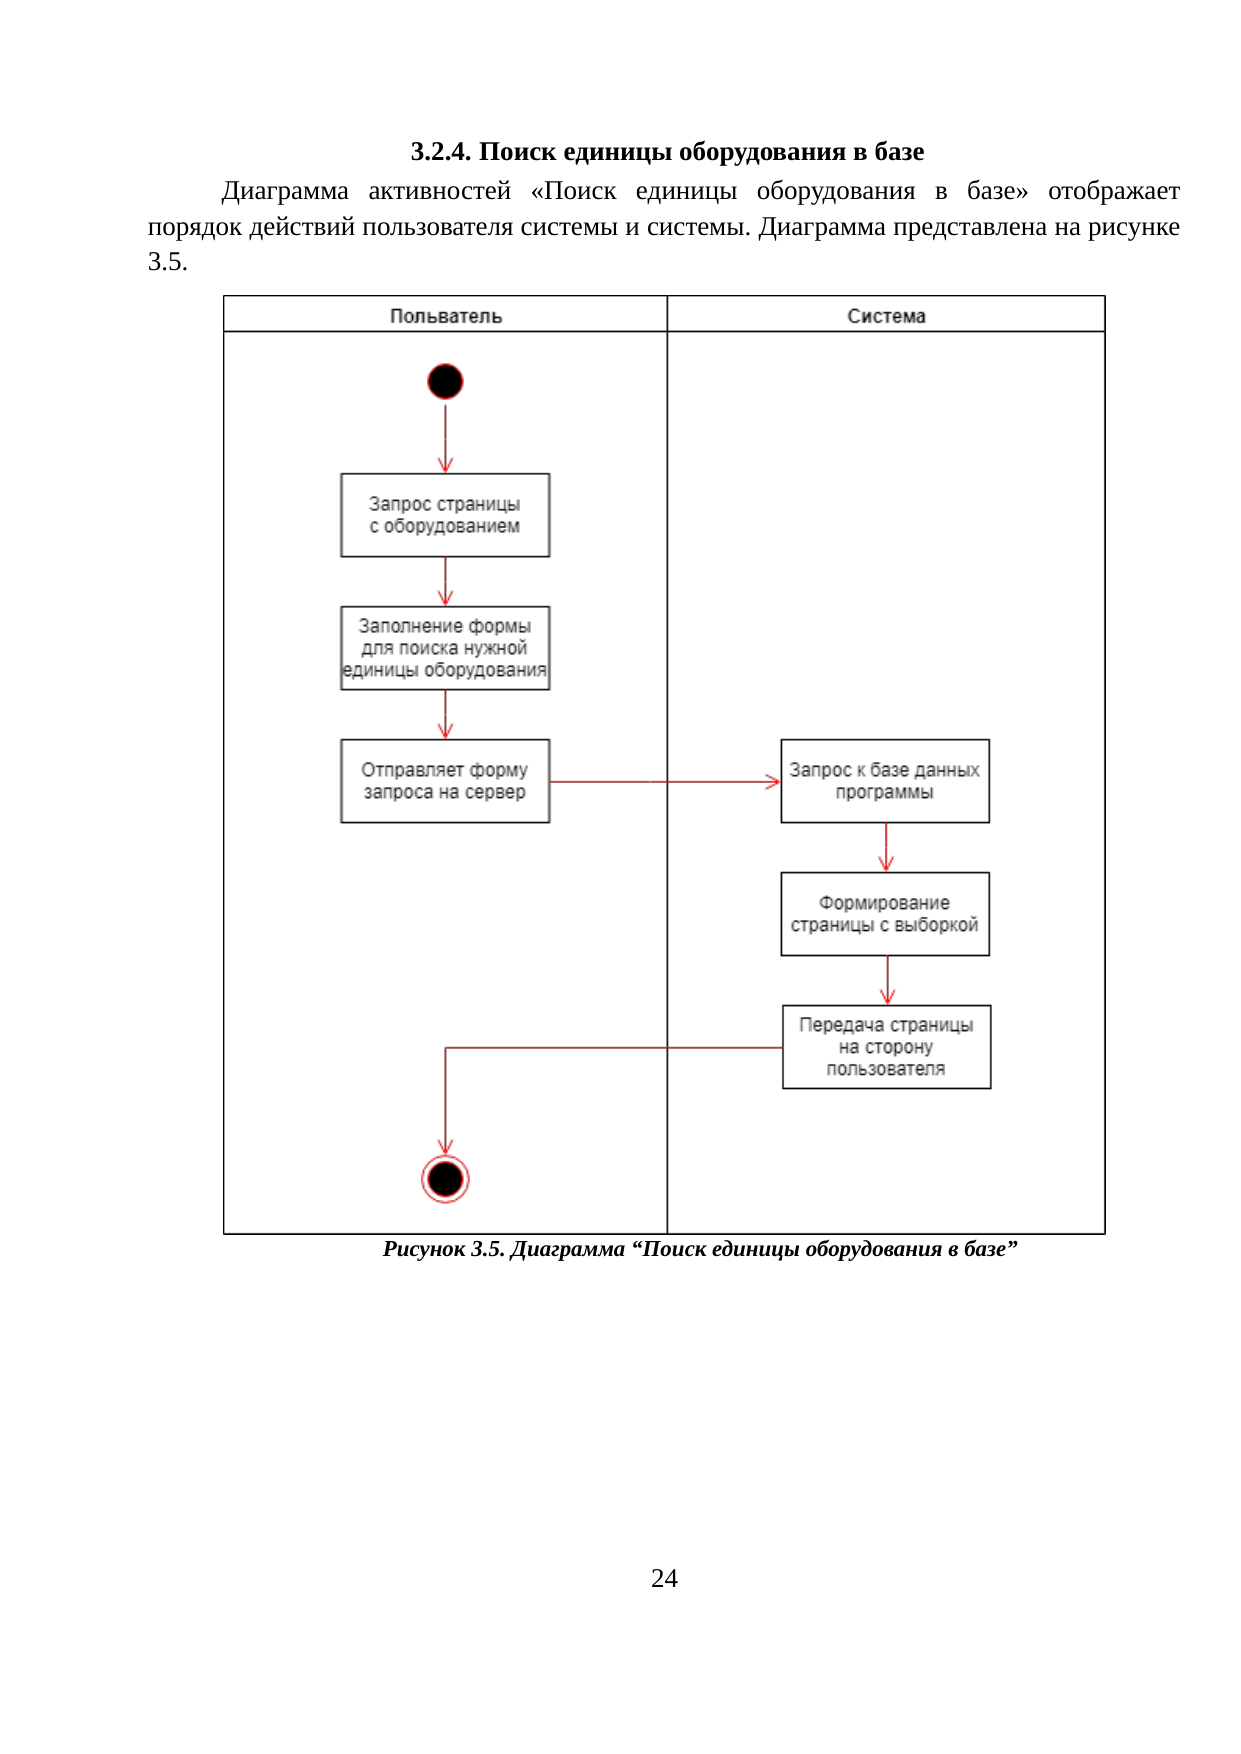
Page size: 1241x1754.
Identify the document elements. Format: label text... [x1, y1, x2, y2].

text Диаграмма активностей «Поиск единицы оборудования в базе» отображает порядок действий пользователя системы и системы. Диаграмма представлена на рисунке 3.5. [148, 174, 1181, 277]
picture [223, 295, 1106, 1235]
subtitle Поиск единицы оборудования в базе [148, 135, 1181, 166]
text Рисунок 3.5. Диаграмма “Поиск единицы оборудования в базе” [148, 1235, 1181, 1261]
